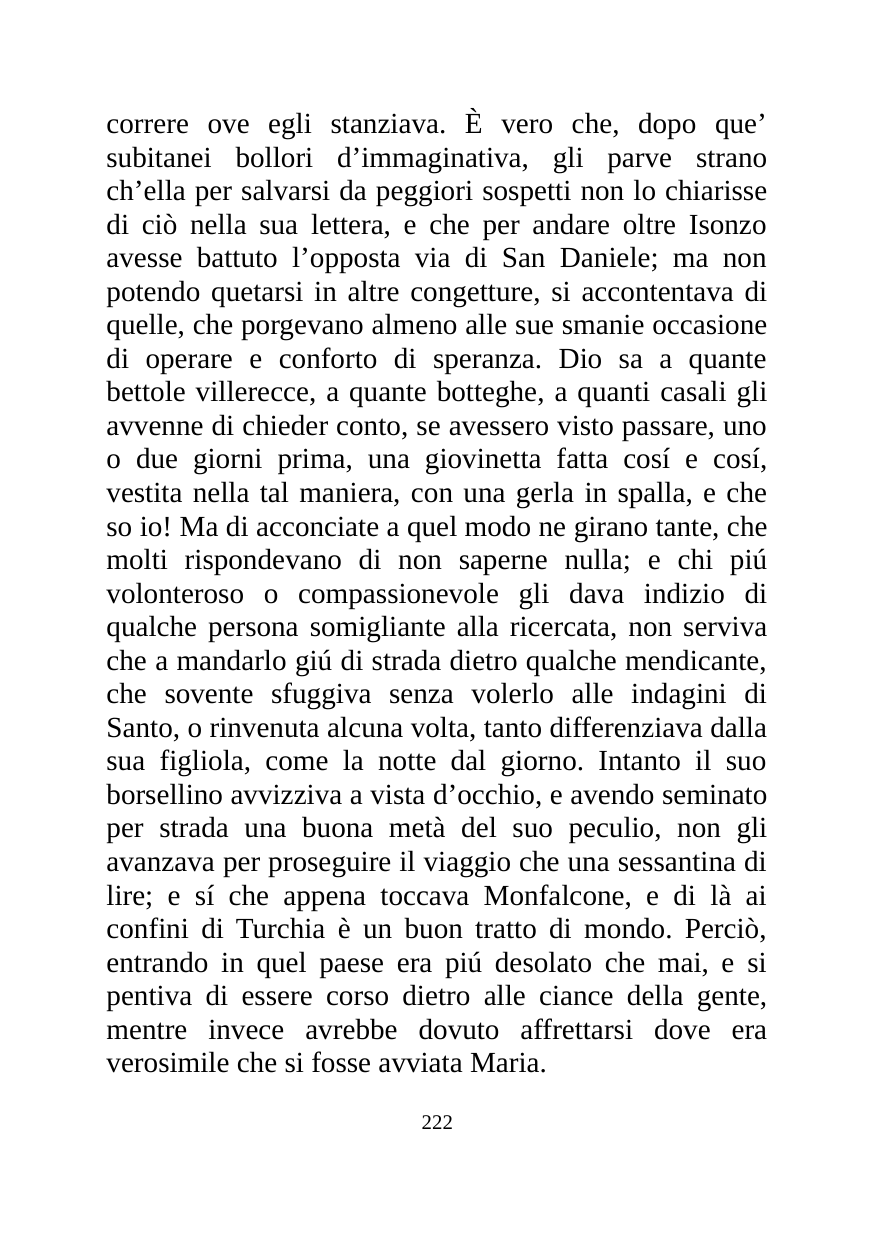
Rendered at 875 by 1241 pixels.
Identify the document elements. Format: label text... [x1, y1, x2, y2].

text correre ove egli stanziava. È vero che, dopo que’ subitanei bollori d’immaginativa, gli parve strano ch’ella per salvarsi da peggiori sospetti non lo chiarisse di ciò nella sua lettera, e che per andare oltre Isonzo avesse battuto l’opposta via di San Daniele; ma non potendo quetarsi in altre congetture, si accontentava di quelle, che porgevano almeno alle sue smanie occasione di operare e conforto di speranza. Dio sa a quante bettole villerecce, a quante botteghe, a quanti casali gli avvenne di chieder conto, se avessero visto passare, uno o due giorni prima, una giovinetta fatta cosí e cosí, vestita nella tal maniera, con una gerla in spalla, e che so io! Ma di acconciate a quel modo ne girano tante, che molti rispondevano di non saperne nulla; e chi piú volonteroso o compassionevole gli dava indizio di qualche persona somigliante alla ricercata, non serviva che a mandarlo giú di strada dietro qualche mendicante, che sovente sfuggiva senza volerlo alle indagini di Santo, o rinvenuta alcuna volta, tanto differenziava dalla sua figliola, come la notte dal giorno. Intanto il suo borsellino avvizziva a vista d’occhio, e avendo seminato per strada una buona metà del suo peculio, non gli avanzava per proseguire il viaggio che una sessantina di lire; e sí che appena toccava Monfalcone, e di là ai confini di Turchia è un buon tratto di mondo. Perciò, entrando in quel paese era piú desolato che mai, e si pentiva di essere corso dietro alle ciance della gente, mentre invece avrebbe dovuto affrettarsi dove era verosimile che si fosse avviata Maria. [106, 106, 768, 1079]
